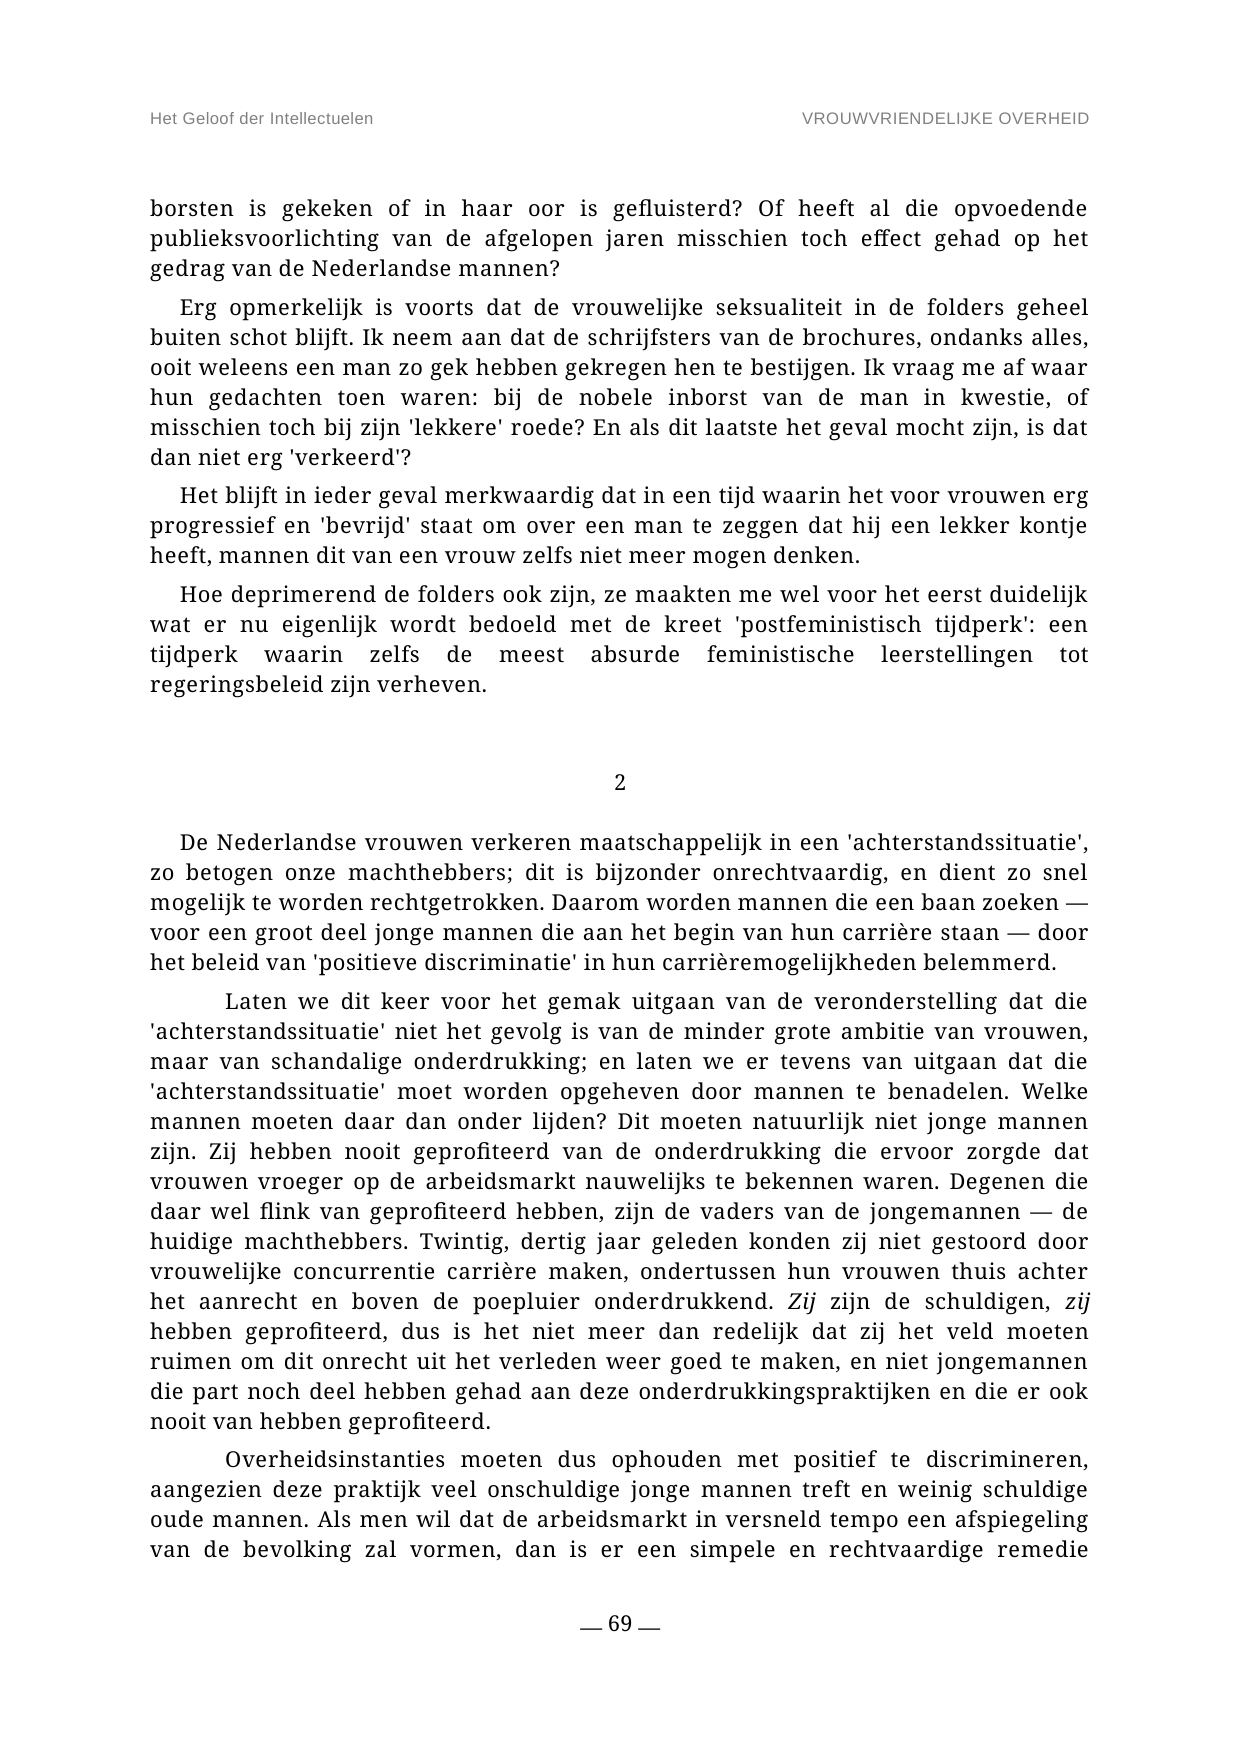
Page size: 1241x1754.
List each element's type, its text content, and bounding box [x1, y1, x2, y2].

text Overheidsinstanties moeten dus ophouden met positief te discrimineren, aangezien deze praktijk veel onschuldige jonge mannen treft en weinig schuldige oude mannen. Als men wil dat de arbeidsmarkt in versneld tempo een afspiegeling van de bevolking zal vormen, dan is er een simpele en rechtvaardige remedie [150, 1444, 1090, 1564]
text Het blijft in ieder geval merkwaardig dat in een tijd waarin het voor vrouwen erg progressief en 'bevrijd' staat om over een man te zeggen dat hij een lekker kontje heeft, mannen dit van een vrouw zelfs niet meer mogen denken. [150, 480, 1090, 570]
text Hoe deprimerend de folders ook zijn, ze maakten me wel voor het eerst duidelijk wat er nu eigenlijk wordt bedoeld met de kreet 'postfeministisch tijdperk': een tijdperk waarin zelfs de meest absurde feministische leerstellingen tot regeringsbeleid zijn verheven. [150, 579, 1090, 699]
text De Nederlandse vrouwen verkeren maatschappelijk in een 'achterstandssituatie', zo betogen onze machthebbers; dit is bijzonder onrechtvaardig, en dient zo snel mogelijk te worden rechtgetrokken. Daarom worden mannen die een baan zoeken — voor een groot deel jonge mannen die aan het begin van hun carrière staan — door het beleid van 'positieve discriminatie' in hun carrièremogelijkheden belemmerd. [150, 827, 1090, 977]
text Laten we dit keer voor het gemak uitgaan van de veronderstelling dat die 'achterstandssituatie' niet het gevolg is van de minder grote ambitie van vrouwen, maar van schandalige onderdrukking; en laten we er tevens van uitgaan dat die 'achterstandssituatie' moet worden opgeheven door mannen te benadelen. Welke mannen moeten daar dan onder lijden? Dit moeten natuurlijk niet jonge mannen zijn. Zij hebben nooit geprofiteerd van de onderdrukking die ervoor zorgde dat vrouwen vroeger op de arbeidsmarkt nauwelijks te bekennen waren. Degenen die daar wel flink van geprofiteerd hebben, zijn de vaders van de jongemannen — de huidige machthebbers. Twintig, dertig jaar geleden konden zij niet gestoord door vrouwelijke concurrentie carrière maken, ondertussen hun vrouwen thuis achter het aanrecht en boven de poepluier onder­drukkend. Zij zijn de schuldigen, zij hebben geprofiteerd, dus is het niet meer dan redelijk dat zij het veld moeten ruimen om dit onrecht uit het verleden weer goed te maken, en niet jongemannen die part noch deel hebben gehad aan deze onderdrukkingspraktijken en die er ook nooit van hebben geprofiteerd. [150, 986, 1090, 1436]
subtitle 2 [150, 767, 1090, 797]
text Erg opmerkelijk is voorts dat de vrouwelijke seksualiteit in de folders geheel buiten schot blijft. Ik neem aan dat de schrijfsters van de brochures, ondanks alles, ooit weleens een man zo gek hebben gekregen hen te bestijgen. Ik vraag me af waar hun gedachten toen waren: bij de nobele inborst van de man in kwestie, of misschien toch bij zijn 'lekkere' roede? En als dit laatste het geval mocht zijn, is dat dan niet erg 'verkeerd'? [150, 292, 1090, 472]
text borsten is gekeken of in haar oor is gefluisterd? Of heeft al die opvoedende publieksvoorlichting van de afgelopen jaren misschien toch effect gehad op het gedrag van de Nederlandse mannen? [150, 193, 1090, 283]
